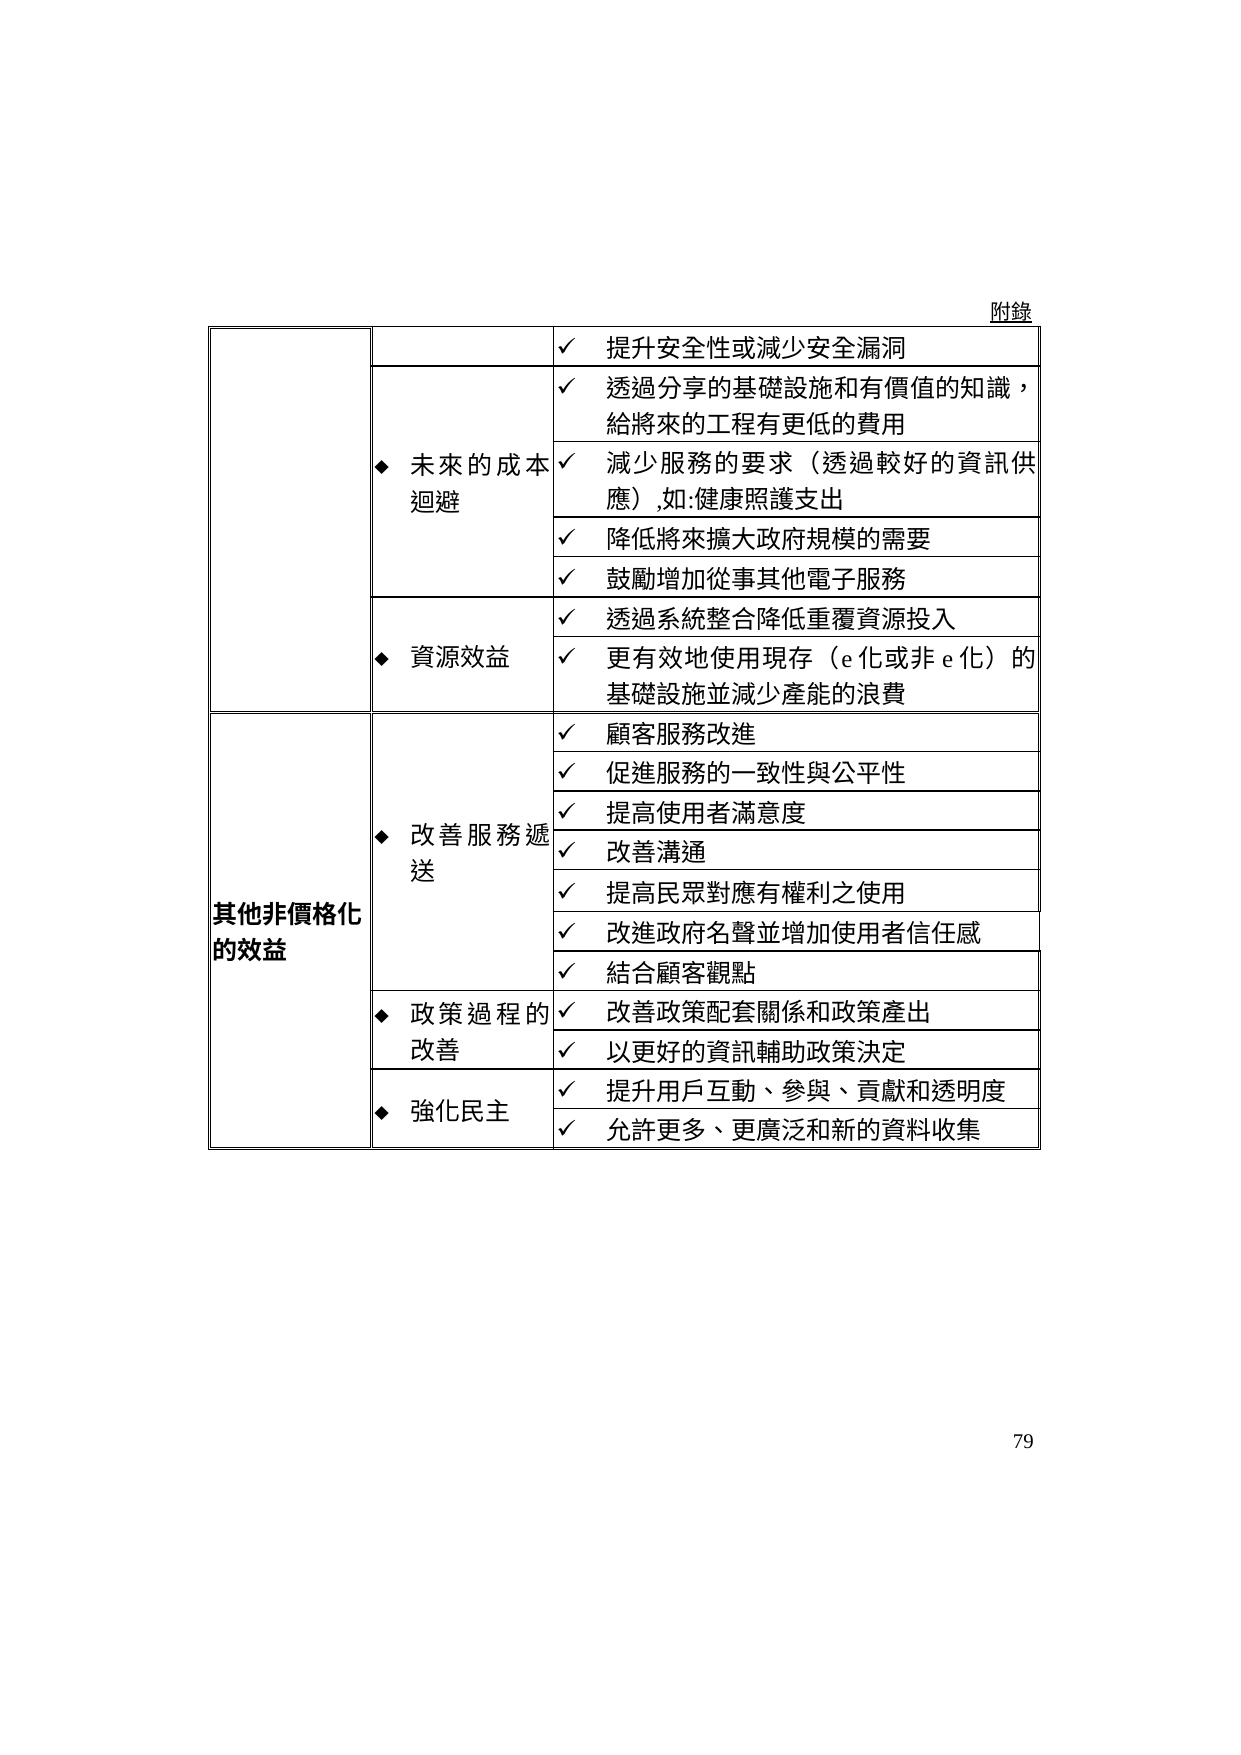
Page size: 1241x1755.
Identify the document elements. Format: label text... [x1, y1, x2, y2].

table_cell 未來的成本迴避 [373, 367, 553, 596]
table_cell 鼓勵增加從事其他電子服務 [554, 557, 1038, 596]
table_cell 以更好的資訊輔助政策決定 [554, 1031, 1038, 1068]
table_cell 透過分享的基礎設施和有價值的知識，給將來的工程有更低的費用 [554, 367, 1038, 441]
table_cell 提高使用者滿意度 [554, 792, 1038, 829]
table_cell 允許更多、更廣泛和新的資料收集 [554, 1109, 1038, 1147]
table_cell 提高民眾對應有權利之使用 [554, 870, 1038, 911]
table_cell [211, 329, 370, 711]
table_cell 改善服務遞送 [373, 714, 553, 989]
table_cell 強化民主 [373, 1070, 553, 1147]
table_cell 透過系統整合降低重覆資源投入 [554, 598, 1038, 636]
table_cell 改進政府名聲並增加使用者信任感 [554, 912, 1039, 950]
table_cell 其他非價格化 的效益 [211, 714, 370, 1147]
table_cell 促進服務的一致性與公平性 [554, 752, 1038, 790]
table_cell 政策過程的改善 [373, 991, 553, 1068]
table_cell [373, 327, 553, 365]
table_cell 提升用戶互動、參與、貢獻和透明度 [554, 1070, 1038, 1108]
table_cell 更有效地使用現存（e化或非e化）的基礎設施並減少產能的浪費 [554, 637, 1038, 711]
table_cell 減少服務的要求（透過較好的資訊供應）,如:健康照護支出 [554, 442, 1038, 516]
table_cell 改善政策配套關係和政策產出 [554, 991, 1038, 1029]
table_cell 降低將來擴大政府規模的需要 [554, 518, 1038, 556]
table_cell 改善溝通 [554, 831, 1038, 869]
table_cell 資源效益 [373, 598, 553, 711]
table_cell 結合顧客觀點 [554, 952, 1038, 989]
table_cell 提升安全性或減少安全漏洞 [554, 327, 1038, 365]
table_cell 顧客服務改進 [554, 714, 1038, 751]
